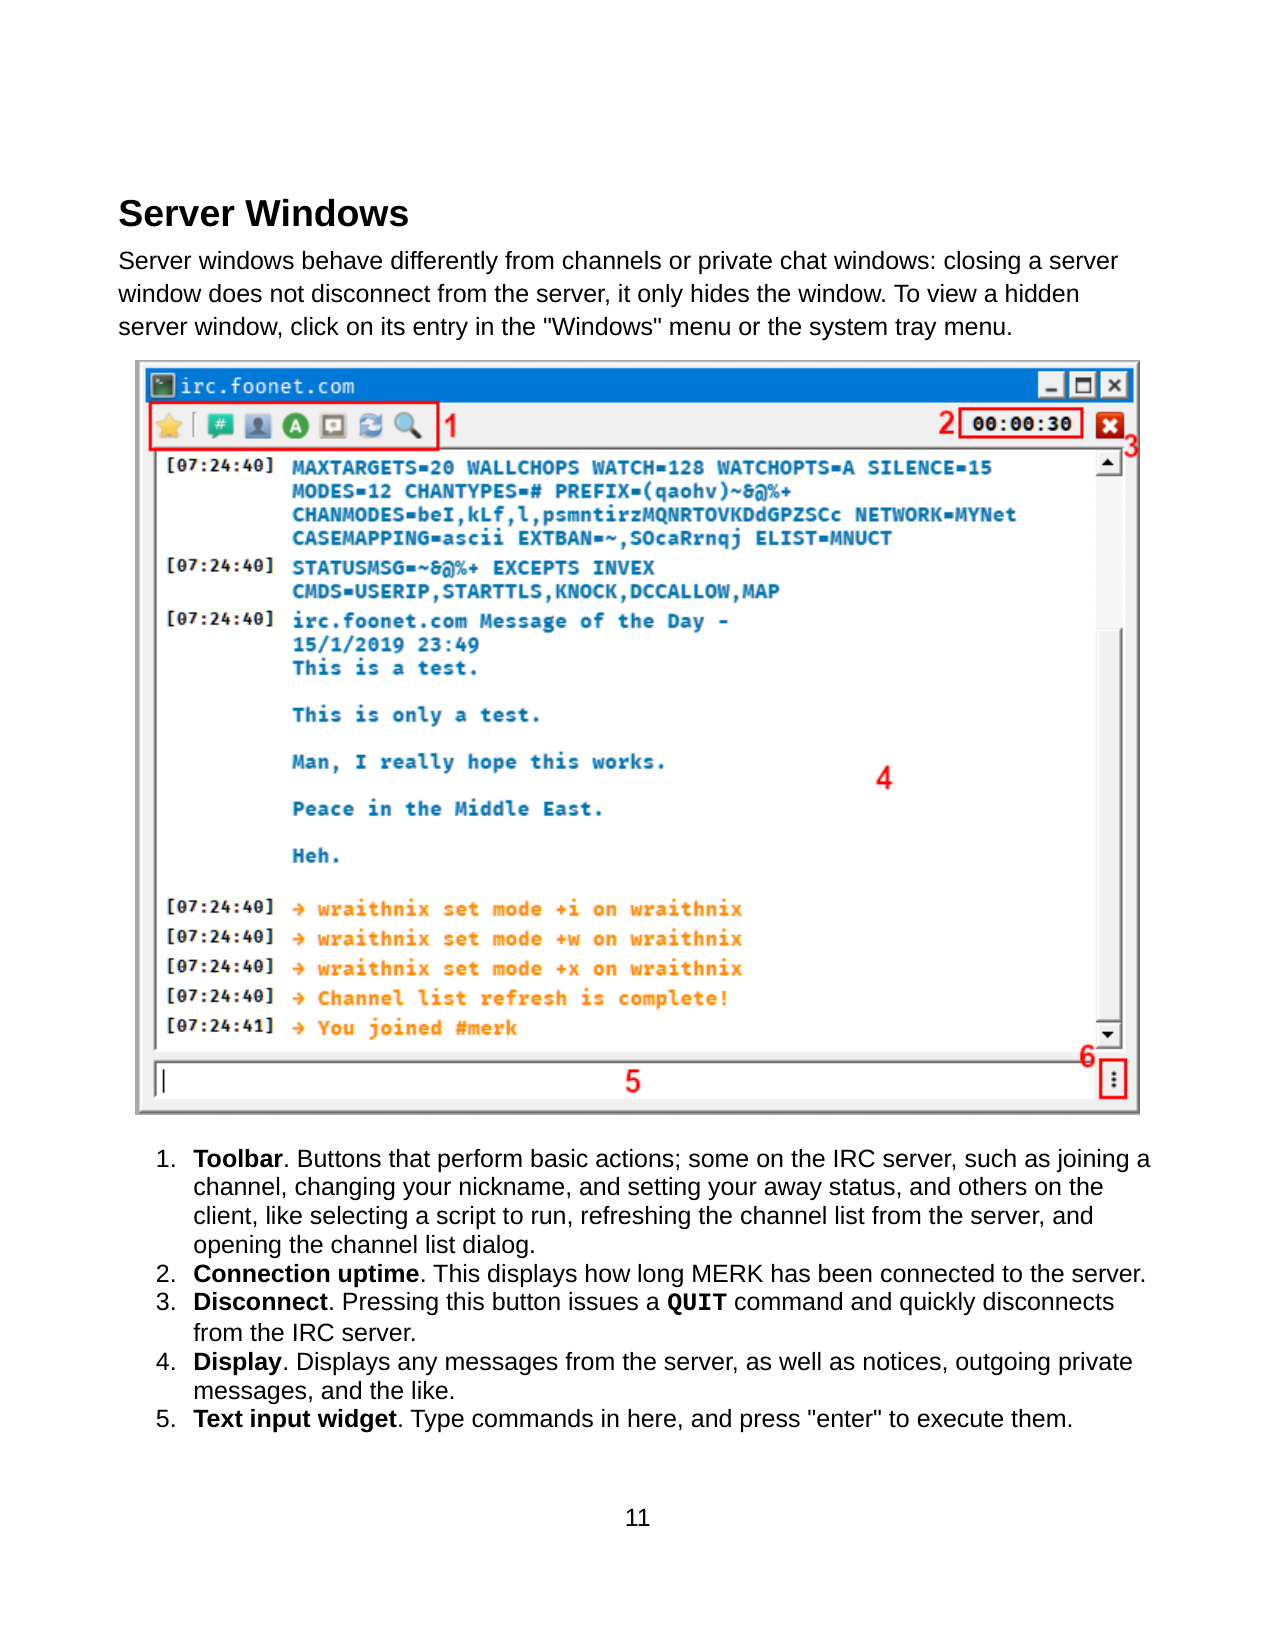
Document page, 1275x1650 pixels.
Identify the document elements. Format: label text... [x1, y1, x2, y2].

subtitle Server Windows [118, 191, 1157, 234]
list Connection uptime. This displays how long MERK has been connected to the server. [156, 1258, 1157, 1287]
list Text input widget. Type commands in here, and press "enter" to execute them. [156, 1404, 1157, 1433]
text Server windows behave differently from channels or private chat windows: closing a server window does not disconnect from the server, it only hides the window. To view a hidden server window, click on its entry in the "Windows" menu or the system tray menu. [118, 246, 1157, 341]
list Disconnect. Pressing this button issues a QUIT command and quickly disconnects from the IRC server. [156, 1287, 1157, 1347]
list Toolbar. Buttons that perform basic actions; some on the IRC server, such as joining a channel, changing your nickname, and setting your away status, and others on the client, like selecting a script to run, refreshing the channel list from the server, and opening the channel list dialog. [156, 1143, 1157, 1258]
picture [135, 360, 1140, 1115]
list Display. Displays any messages from the server, as well as notices, outgoing private messages, and the like. [156, 1347, 1157, 1404]
